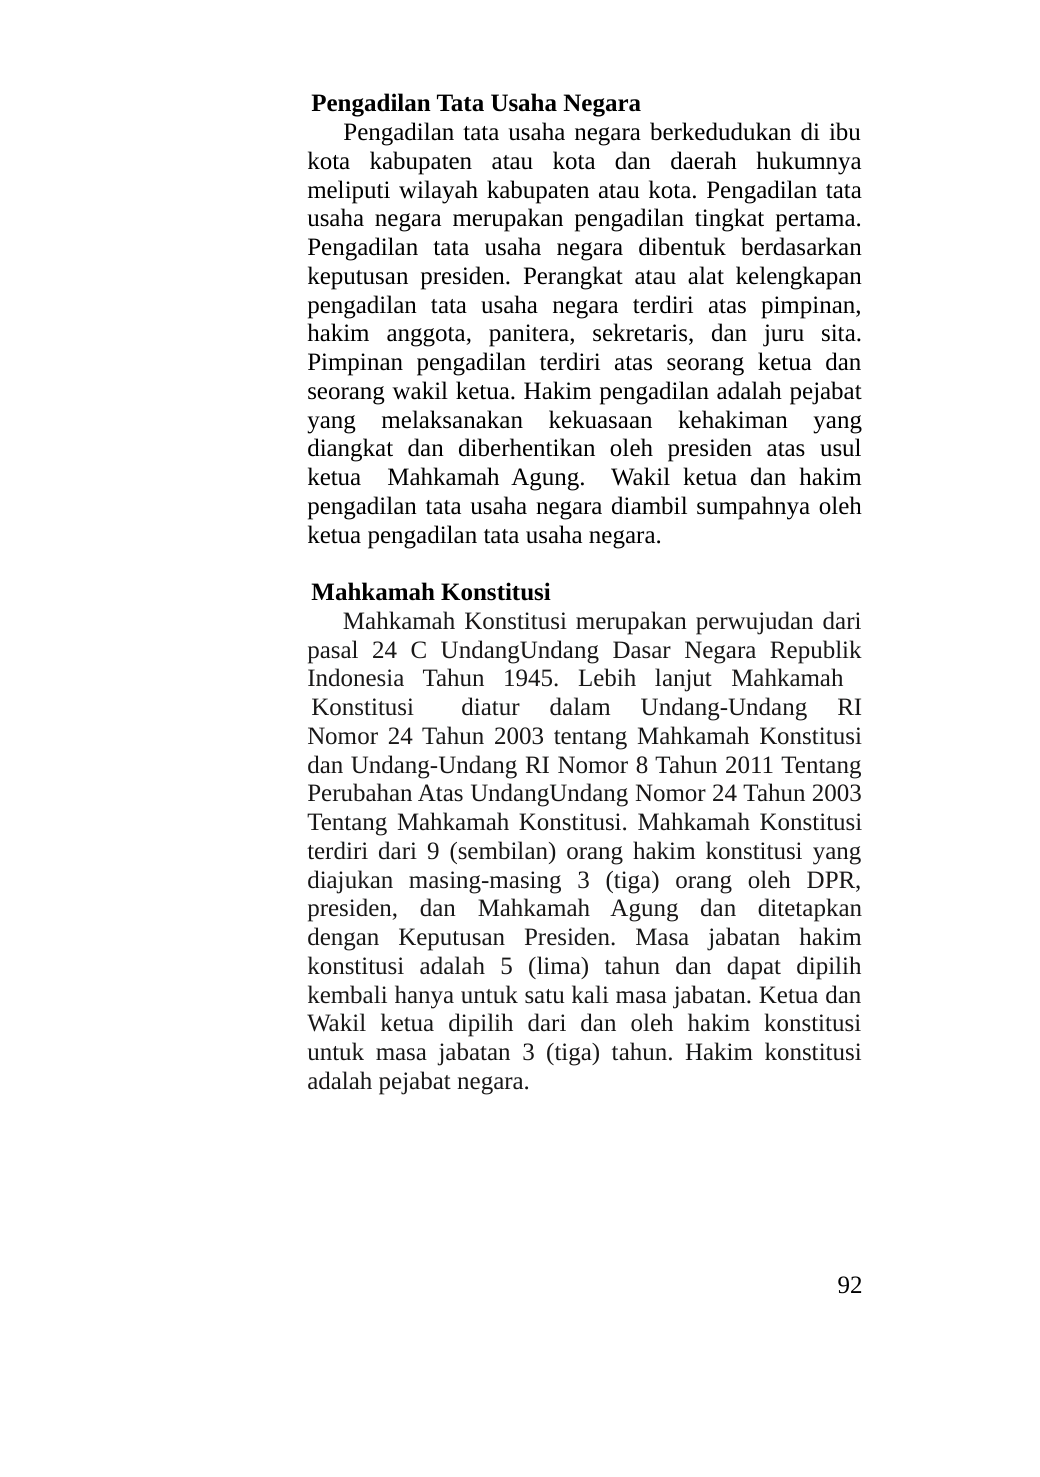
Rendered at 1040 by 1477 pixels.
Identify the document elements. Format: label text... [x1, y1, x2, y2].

list Mahkamah Konstitusi [274, 577, 862, 606]
text Mahkamah Konstitusi merupakan perwujudan dari pasal 24 C UndangUndang Dasar Negara Republik Indonesia Tahun 1945. Lebih lanjut Mahkamah Konstitusi diatur dalam Undang-Undang RI Nomor 24 Tahun 2003 tentang Mahkamah Konstitusi dan Undang-Undang RI Nomor 8 Tahun 2011 Tentang Perubahan Atas UndangUndang Nomor 24 Tahun 2003 Tentang Mahkamah Konstitusi. Mahkamah Konstitusi terdiri dari 9 (sembilan) orang hakim konstitusi yang diajukan masing-masing 3 (tiga) orang oleh DPR, presiden, dan Mahkamah Agung dan ditetapkan dengan Keputusan Presiden. Masa jabatan hakim konstitusi adalah 5 (lima) tahun dan dapat dipilih kembali hanya untuk satu kali masa jabatan. Ketua dan Wakil ketua dipilih dari dan oleh hakim konstitusi untuk masa jabatan 3 (tiga) tahun. Hakim konstitusi adalah pejabat negara. [307, 606, 862, 1095]
text Pengadilan tata usaha negara berkedudukan di ibu kota kabupaten atau kota dan daerah hukumnya meliputi wilayah kabupaten atau kota. Pengadilan tata usaha negara merupakan pengadilan tingkat pertama. Pengadilan tata usaha negara dibentuk berdasarkan keputusan presiden. Perangkat atau alat kelengkapan pengadilan tata usaha negara terdiri atas pimpinan, hakim anggota, panitera, sekretaris, dan juru sita. Pimpinan pengadilan terdiri atas seorang ketua dan seorang wakil ketua. Hakim pengadilan adalah pejabat yang melaksanakan kekuasaan kehakiman yang diangkat dan diberhentikan oleh presiden atas usul ketua Mahkamah Agung. Wakil ketua dan hakim pengadilan tata usaha negara diambil sumpahnya oleh ketua pengadilan tata usaha negara. [307, 117, 862, 548]
text Pengadilan Tata Usaha Negara [307, 88, 862, 117]
